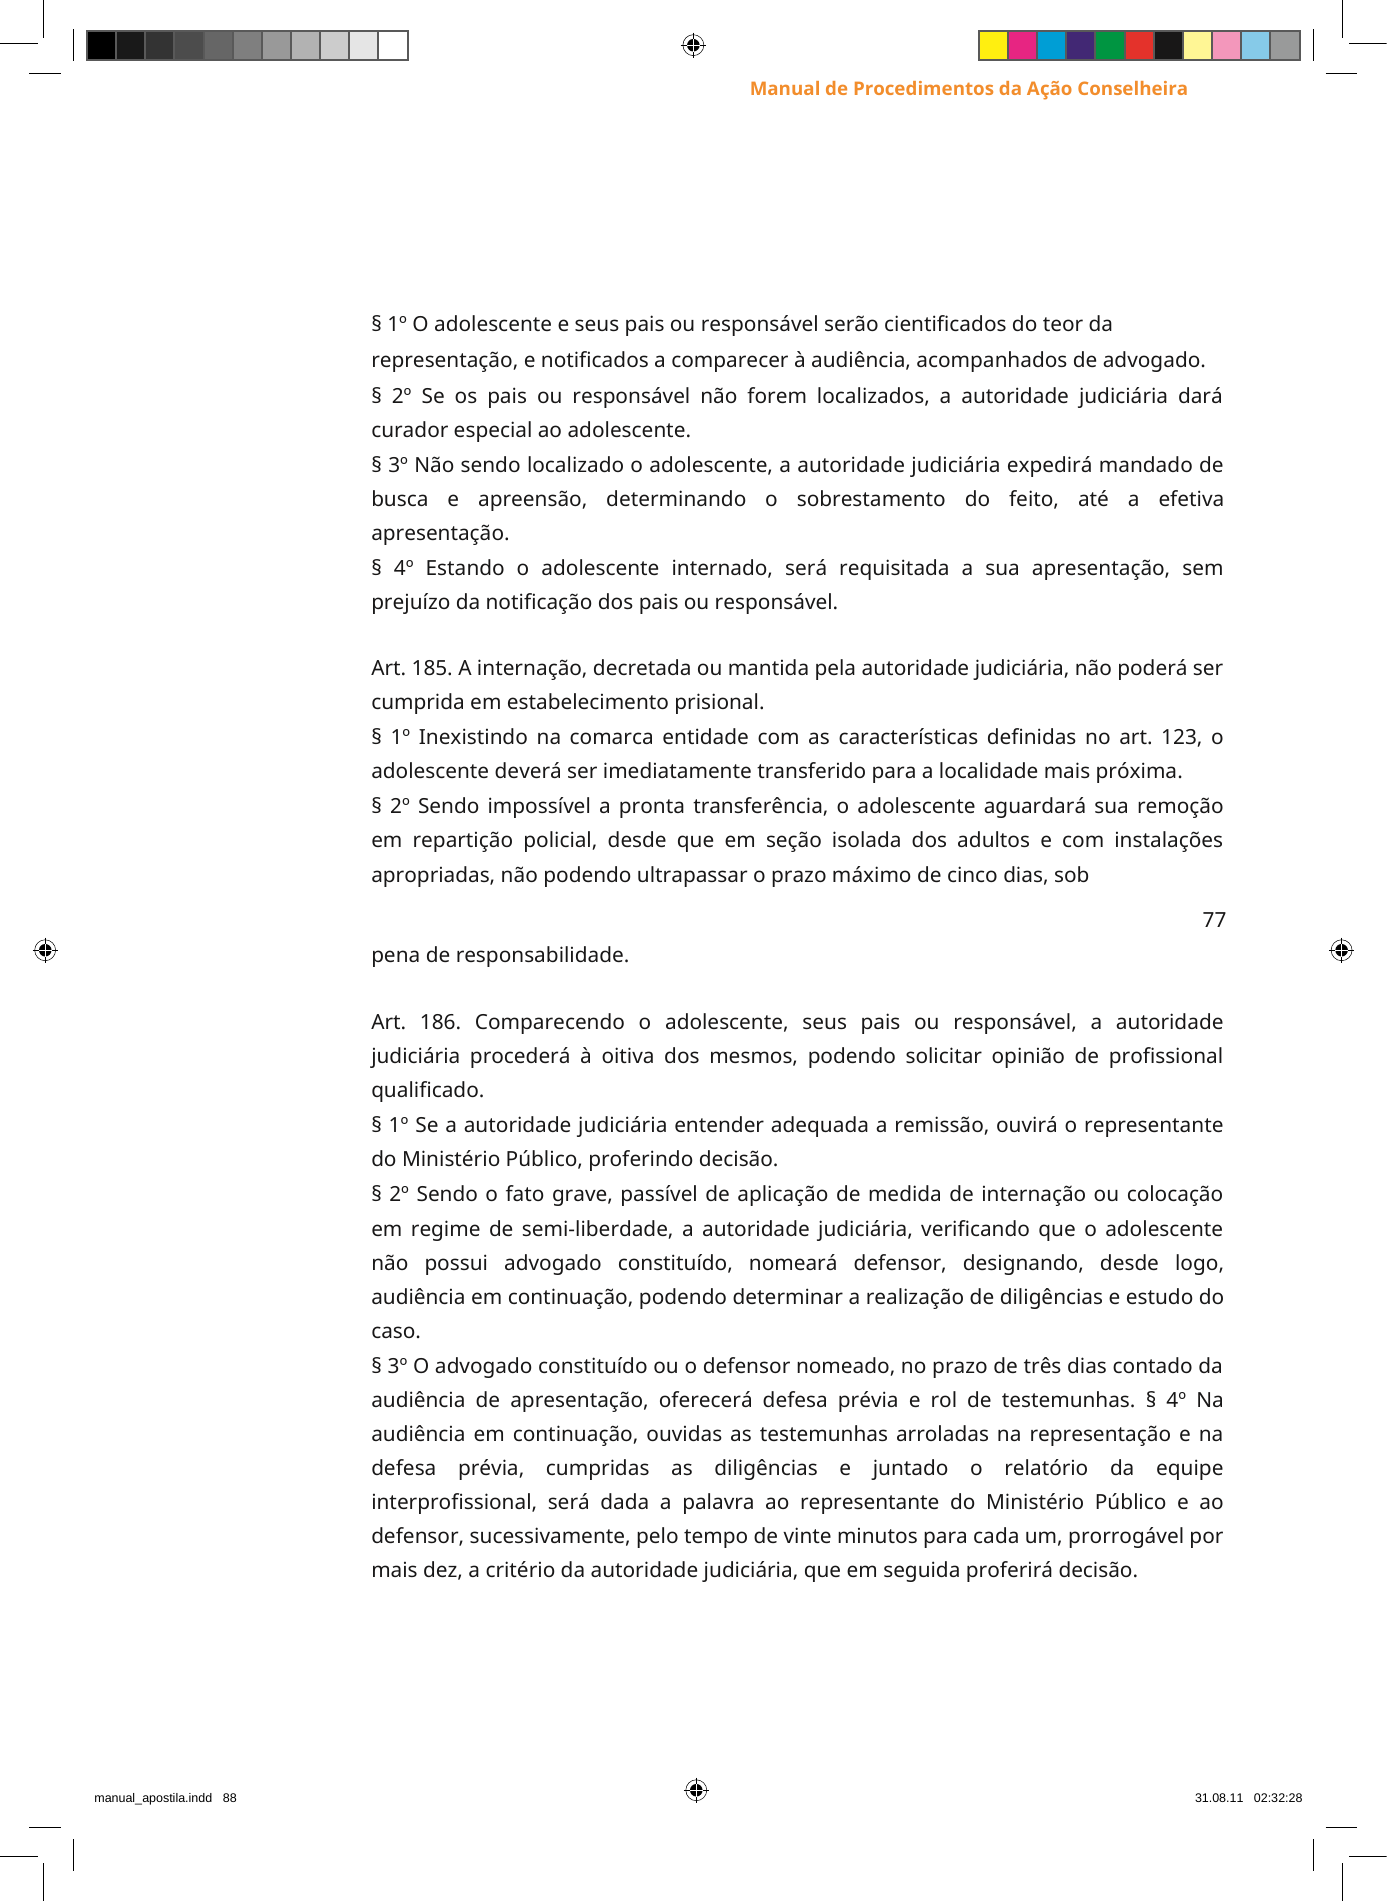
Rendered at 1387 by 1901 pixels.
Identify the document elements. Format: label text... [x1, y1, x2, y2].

text Art. 186. Comparecendo o adolescente, seus pais ou responsável, a autoridade judiciária procederá à oitiva dos mesmos, podendo solicitar opinião de profissional qualificado. [371, 1007, 1225, 1104]
text § 2º Se os pais ou responsável não forem localizados, a autoridade judiciária dará curador especial ao adolescente. [371, 381, 1225, 443]
text § 1º Se a autoridade judiciária entender adequada a remissão, ouvirá o representante do Ministério Público, proferindo decisão. [371, 1110, 1225, 1173]
text § 2º Sendo impossível a pronta transferência, o adolescente aguardará sua remoção em repartição policial, desde que em seção isolada dos adultos e com instalações apropriadas, não podendo ultrapassar o prazo máximo de cinco dias, sob [371, 792, 1225, 888]
text § 3º Não sendo localizado o adolescente, a autoridade judiciária expedirá mandado de busca e apreensão, determinando o sobrestamento do feito, até a efetiva apresentação. [371, 450, 1225, 546]
text 77 [371, 905, 1226, 933]
text pena de responsabilidade. [371, 941, 1225, 969]
text § 1º Inexistindo na comarca entidade com as características definidas no art. 123, o adolescente deverá ser imediatamente transferido para a localidade mais próxima. [371, 722, 1225, 785]
text § 2º Sendo o fato grave, passível de aplicação de medida de internação ou colocação em regime de semi-liberdade, a autoridade judiciária, verificando que o adolescente não possui advogado constituído, nomeará defensor, designando, desde logo, audiência em continuação, podendo determinar a realização de diligências e estudo do caso. [371, 1179, 1225, 1344]
text Art. 185. A internação, decretada ou mantida pela autoridade judiciária, não poderá ser cumprida em estabelecimento prisional. [371, 653, 1225, 716]
text § 3º O advogado constituído ou o defensor nomeado, no prazo de três dias contado da audiência de apresentação, oferecerá defesa prévia e rol de testemunhas. § 4º Na audiência em continuação, ouvidas as testemunhas arroladas na representação e na defesa prévia, cumpridas as diligências e juntado o relatório da equipe interprofissional, será dada a palavra ao representante do Ministério Público e ao defensor, sucessivamente, pelo tempo de vinte minutos para cada um, prorrogável por mais dez, a critério da autoridade judiciária, que em seguida proferirá decisão. [371, 1351, 1225, 1584]
text § 4º Estando o adolescente internado, será requisitada a sua apresentação, sem prejuízo da notificação dos pais ou responsável. [371, 553, 1225, 616]
text § 1º O adolescente e seus pais ou responsável serão cientificados do teor da representação, e notificados a comparecer à audiência, acompanhados de advogado. [371, 309, 1225, 373]
